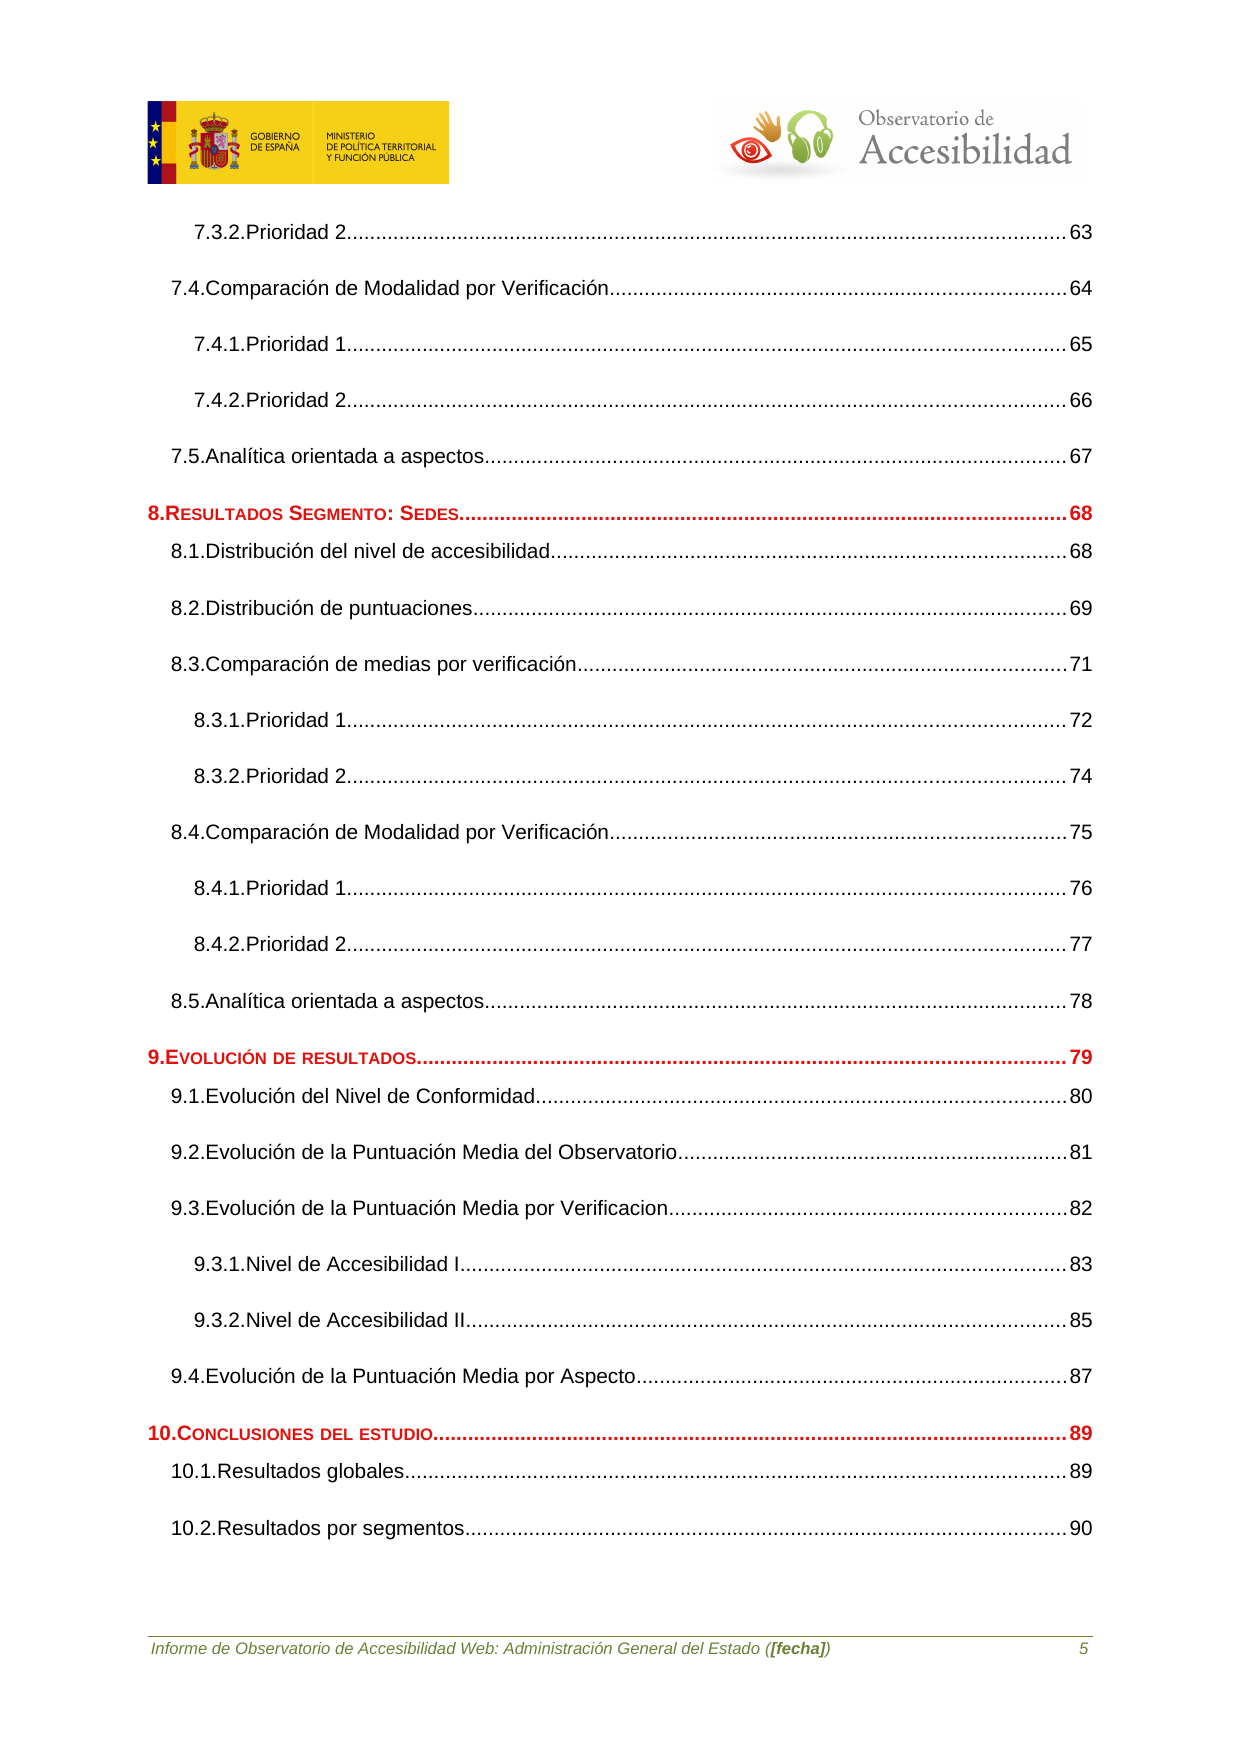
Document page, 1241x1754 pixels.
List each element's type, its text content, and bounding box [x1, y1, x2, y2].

text 10.1.Resultados globales 89 [171, 1459, 1092, 1483]
text 9.3.2.Nivel de Accesibilidad II 85 [193, 1308, 1092, 1332]
text 8.5.Analítica orientada a aspectos 78 [171, 988, 1092, 1012]
text 9.1.Evolución del Nivel de Conformidad 80 [171, 1083, 1092, 1107]
text 7.4.2.Prioridad 2 66 [193, 388, 1092, 412]
text 8.Resultados Segmento: Sedes 68 [148, 500, 1092, 524]
text 7.3.2.Prioridad 2 63 [193, 220, 1092, 244]
text 9.3.Evolución de la Puntuación Media por Verificacion 82 [171, 1196, 1092, 1220]
text 8.2.Distribución de puntuaciones 69 [171, 595, 1092, 619]
text 8.3.2.Prioridad 2 74 [193, 764, 1092, 788]
text 8.4.2.Prioridad 2 77 [193, 932, 1092, 956]
text 9.2.Evolución de la Puntuación Media del Observatorio 81 [171, 1139, 1092, 1163]
text 8.3.Comparación de medias por verificación 71 [171, 652, 1092, 676]
text 7.4.Comparación de Modalidad por Verificación 64 [171, 276, 1092, 300]
text 9.4.Evolución de la Puntuación Media por Aspecto 87 [171, 1364, 1092, 1388]
text 7.5.Analítica orientada a aspectos 67 [171, 444, 1092, 468]
text 9.Evolución de resultados 79 [148, 1044, 1092, 1068]
picture [710, 101, 1086, 184]
text 10.Conclusiones del estudio 89 [148, 1420, 1092, 1444]
text 9.3.1.Nivel de Accesibilidad I 83 [193, 1252, 1092, 1276]
text 8.3.1.Prioridad 1 72 [193, 708, 1092, 732]
text 8.1.Distribución del nivel de accesibilidad 68 [171, 539, 1092, 563]
text 10.2.Resultados por segmentos 90 [171, 1515, 1092, 1539]
picture [147, 101, 450, 184]
text 7.4.1.Prioridad 1 65 [193, 332, 1092, 356]
text 8.4.Comparación de Modalidad por Verificación 75 [171, 820, 1092, 844]
text 8.4.1.Prioridad 1 76 [193, 876, 1092, 900]
